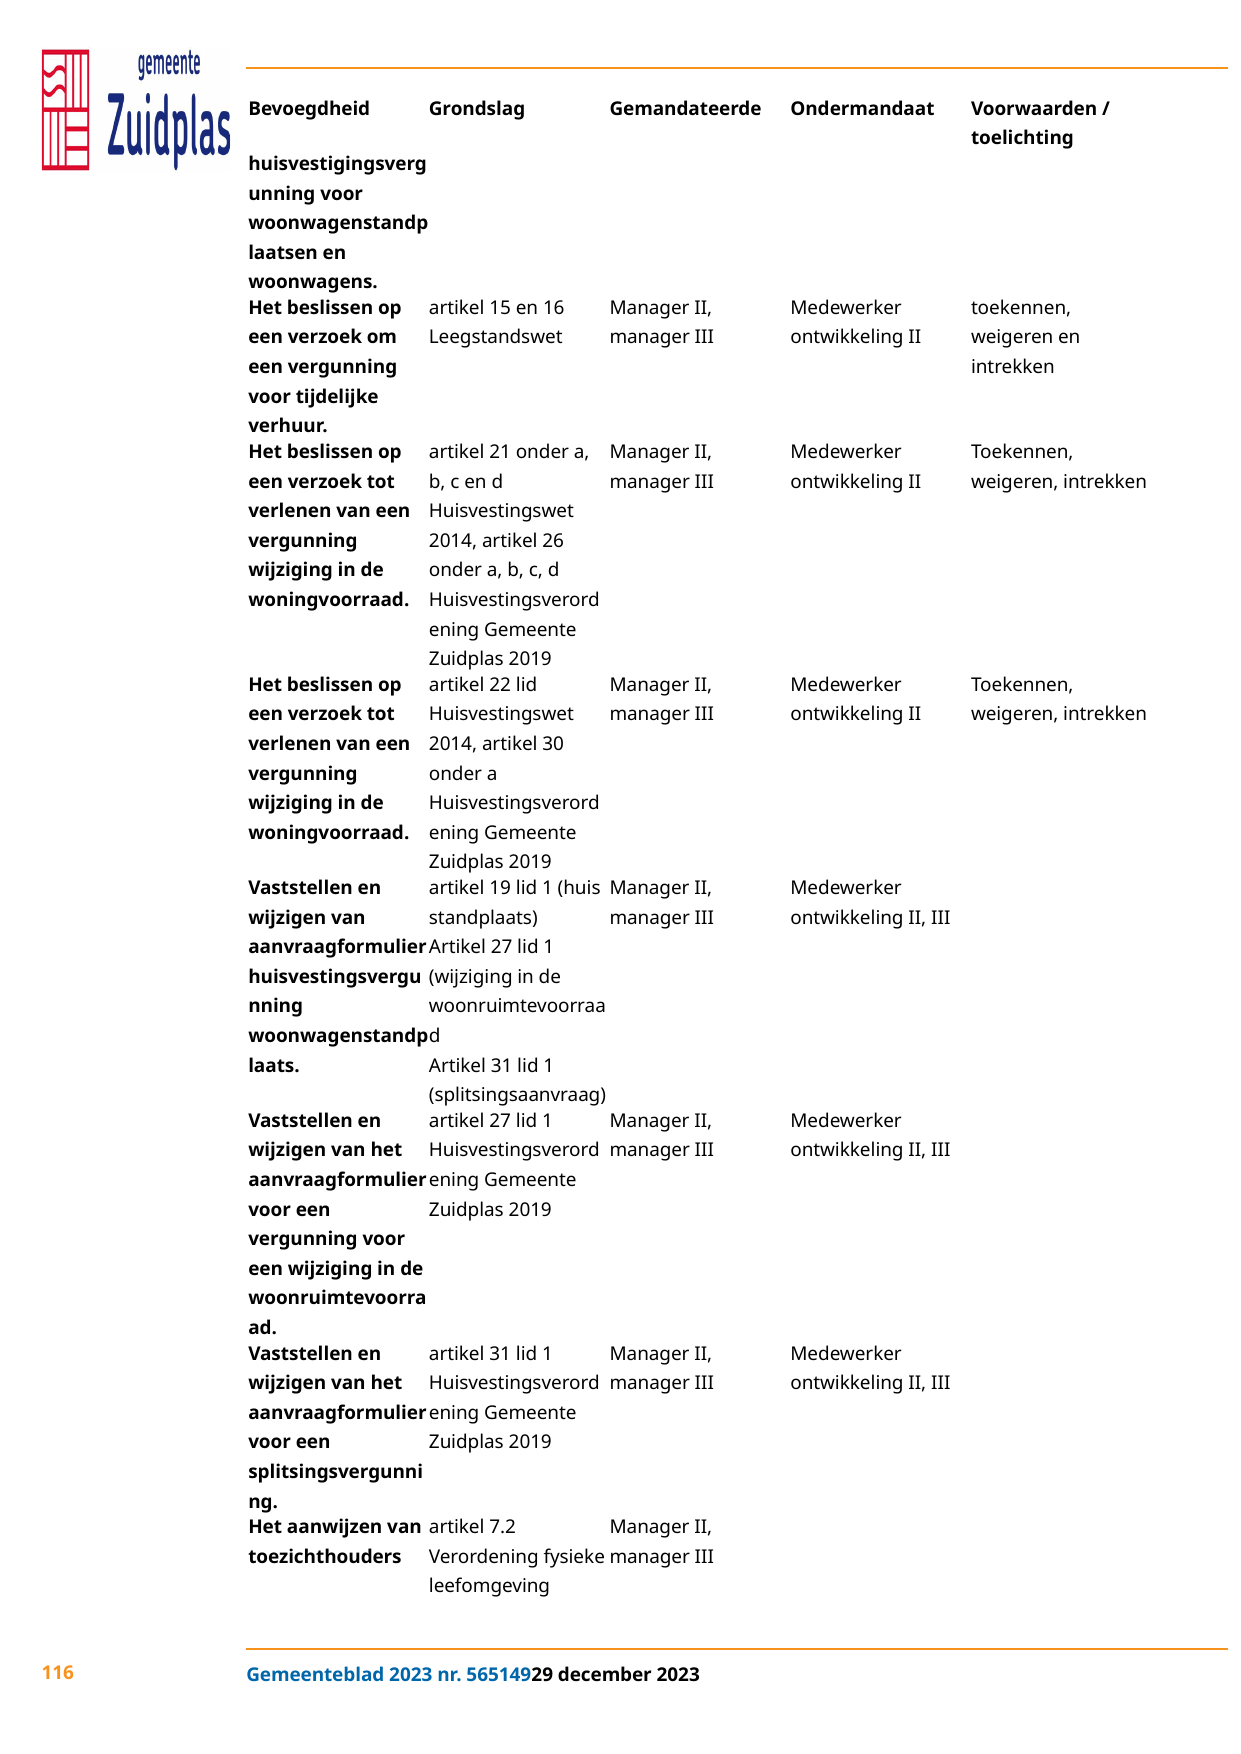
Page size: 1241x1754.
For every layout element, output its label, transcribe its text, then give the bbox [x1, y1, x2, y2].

table_cell Het aanwijzen van toezichthouders [248, 1514, 429, 1598]
table_cell Medewerker ontwikkeling II [790, 294, 971, 438]
table_cell Vaststellen en wijzigen van het aanvraagformulier voor een splitsingsvergunning. [248, 1340, 429, 1513]
table_cell huisvestigingsvergunning voor woonwagenstandplaatsen en woonwagens. [248, 150, 429, 294]
table_cell [971, 150, 1152, 294]
table_cell Vaststellen en wijzigen van aanvraagformulier huisvestingsvergunning woonwagenstandplaats. [248, 874, 429, 1107]
table_cell [790, 1514, 971, 1598]
table_cell toekennen, weigeren en intrekken [971, 294, 1152, 438]
table_cell Medewerker ontwikkeling II, III [790, 874, 971, 1107]
table_cell [971, 874, 1152, 1107]
table_cell Medewerker ontwikkeling II [790, 438, 971, 671]
table_cell Manager II, manager III [609, 874, 790, 1107]
table_cell [609, 150, 790, 294]
table_cell Manager II, manager III [609, 1340, 790, 1513]
table_cell artikel 15 en 16 Leegstandswet [429, 294, 609, 438]
table_header Voorwaarden / toelichting [971, 95, 1152, 150]
table_header Bevoegdheid [248, 95, 429, 150]
table_header Ondermandaat [790, 95, 971, 150]
table_cell artikel 7.2 Verordening fysieke leefomgeving [429, 1514, 609, 1598]
table_cell Medewerker ontwikkeling II, III [790, 1340, 971, 1513]
picture [41, 47, 231, 172]
table_cell [971, 1514, 1152, 1598]
table_cell Medewerker ontwikkeling II [790, 671, 971, 874]
table_cell artikel 27 lid 1 Huisvestingsverordening Gemeente Zuidplas 2019 [429, 1107, 609, 1340]
table_cell artikel 22 lid Huisvestingswet 2014, artikel 30 onder a Huisvestingsverordening Gemeente Zuidplas 2019 [429, 671, 609, 874]
table_cell Het beslissen op een verzoek om een vergunning voor tijdelijke verhuur. [248, 294, 429, 438]
table_cell Manager II, manager III [609, 294, 790, 438]
table_cell [971, 1340, 1152, 1513]
table_cell Manager II, manager III [609, 438, 790, 671]
table_cell artikel 31 lid 1 Huisvestingsverordening Gemeente Zuidplas 2019 [429, 1340, 609, 1513]
table_cell [790, 150, 971, 294]
table_cell artikel 21 onder a, b, c en d Huisvestingswet 2014, artikel 26 onder a, b, c, d Huisvestingsverordening Gemeente Zuidplas 2019 [429, 438, 609, 671]
table_cell Het beslissen op een verzoek tot verlenen van een vergunning wijziging in de woningvoorraad. [248, 671, 429, 874]
table_cell [429, 150, 609, 294]
table_cell Toekennen, weigeren, intrekken [971, 671, 1152, 874]
table_cell [971, 1107, 1152, 1340]
table_header Gemandateerde [609, 95, 790, 150]
table_cell Toekennen, weigeren, intrekken [971, 438, 1152, 671]
table_cell Manager II, manager III [609, 1107, 790, 1340]
table_cell Manager II, manager III [609, 1514, 790, 1598]
table_cell Vaststellen en wijzigen van het aanvraagformulier voor een vergunning voor een wijziging in de woonruimtevoorraad. [248, 1107, 429, 1340]
table_cell artikel 19 lid 1 (huis standplaats) Artikel 27 lid 1 (wijziging in de woonruimtevoorraad Artikel 31 lid 1 (splitsingsaanvraag) [429, 874, 609, 1107]
table_cell Medewerker ontwikkeling II, III [790, 1107, 971, 1340]
table_header Grondslag [429, 95, 609, 150]
table_cell Manager II, manager III [609, 671, 790, 874]
table_cell Het beslissen op een verzoek tot verlenen van een vergunning wijziging in de woningvoorraad. [248, 438, 429, 671]
